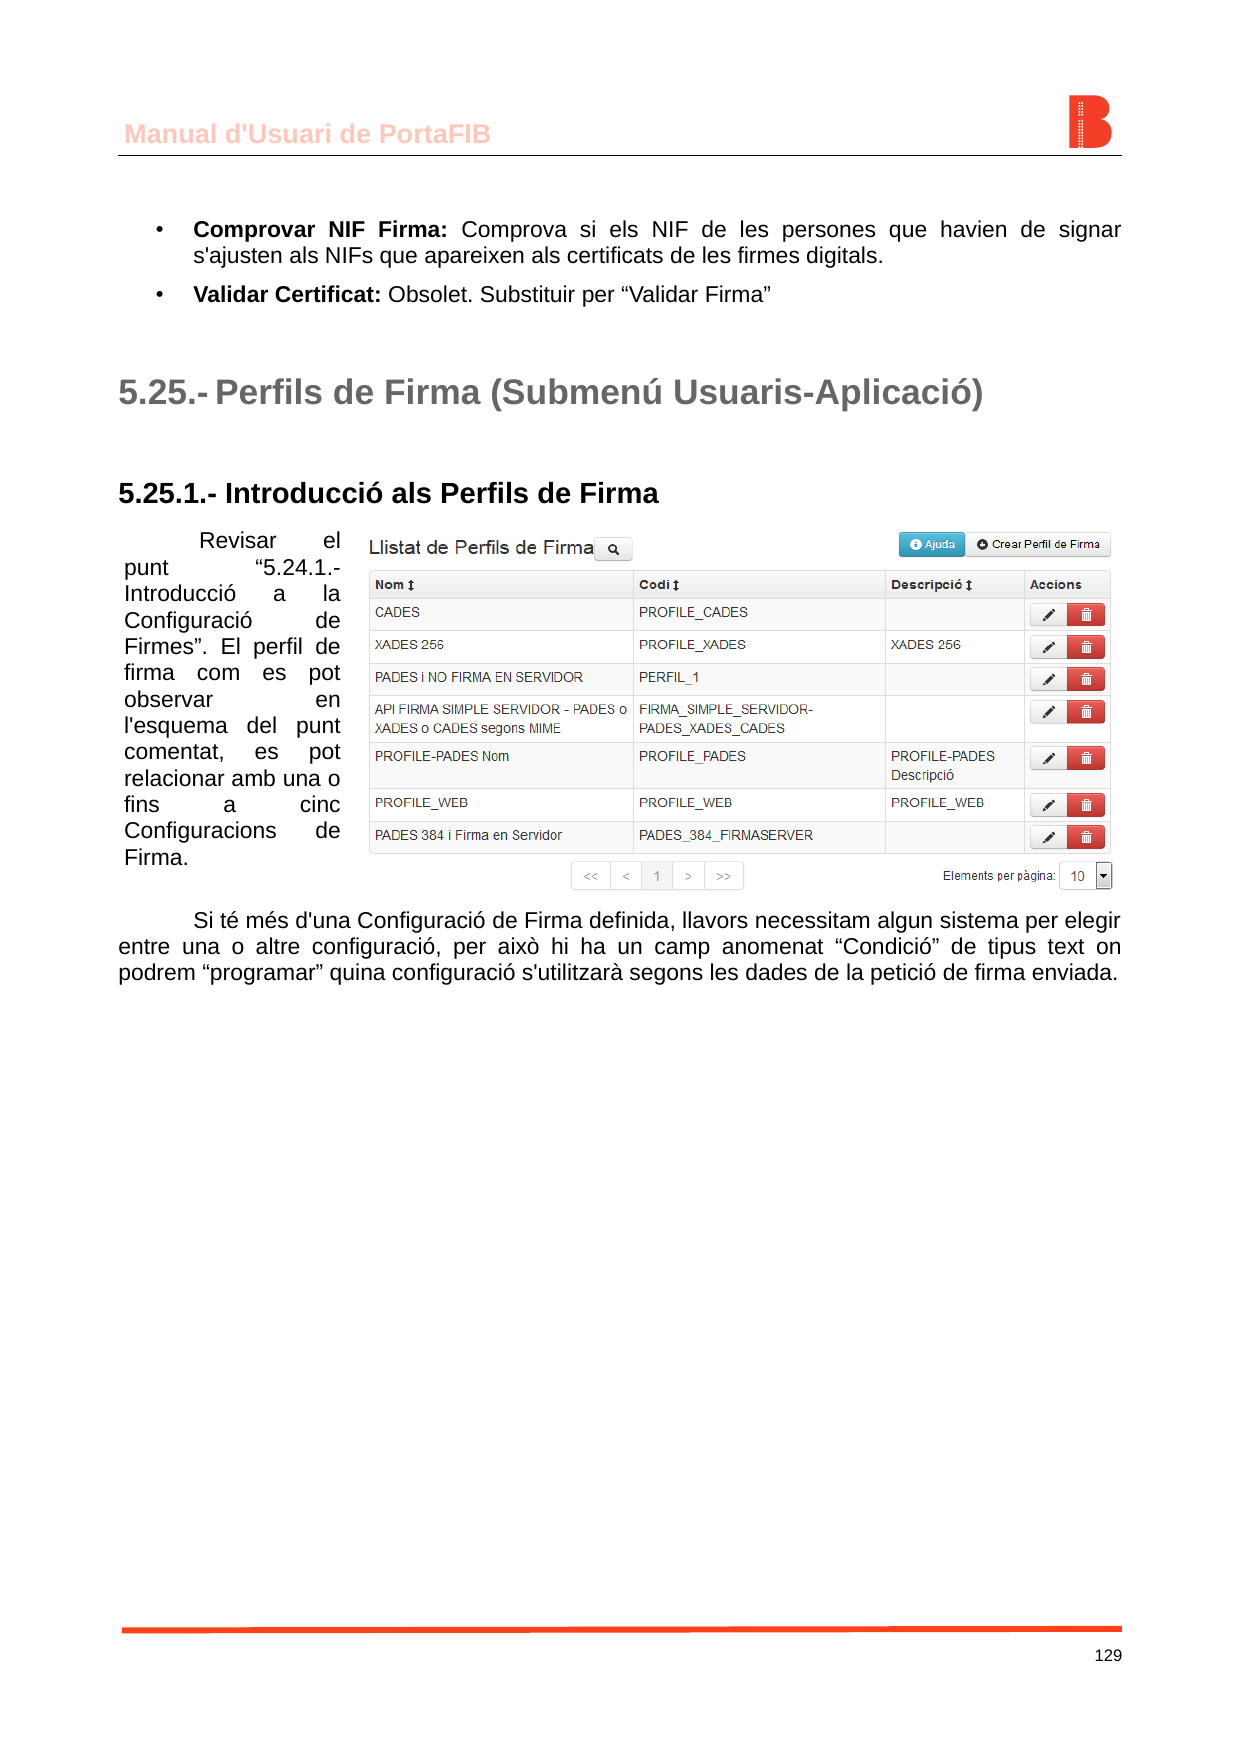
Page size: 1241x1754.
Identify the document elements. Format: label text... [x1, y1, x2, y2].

subtitle Introducció als Perfils de Firma [118, 476, 1122, 509]
table_header [346, 522, 1122, 907]
picture [1063, 94, 1117, 150]
subtitle Perfils de Firma (Submenú Usuaris-Aplicació) [118, 371, 1122, 412]
picture [361, 527, 1117, 901]
list Validar Certificat: Obsolet. Substituir per “Validar Firma” [156, 281, 1122, 307]
list Comprovar NIF Firma: Comprova si els NIF de les persones que havien de signar s'ajusten als NIFs que apareixen als certificats de les firmes digitals. [156, 216, 1122, 268]
table_header Revisar el punt “5.24.1Introducció a la Configuració de Firmes”. El perfil de firma com es pot observar en l'esquema del punt comentat, es pot relacionar amb una o fins a cinc Configuracions de Firma. [118, 522, 346, 907]
text Si té més d'una Configuració de Firma definida, llavors necessitam algun sistema per elegir entre una o altre configuració, per això hi ha un camp anomenat “Condició” de tipus text on podrem “programar” quina configuració s'utilitzarà segons les dades de la petició de firma enviada. [118, 907, 1122, 986]
